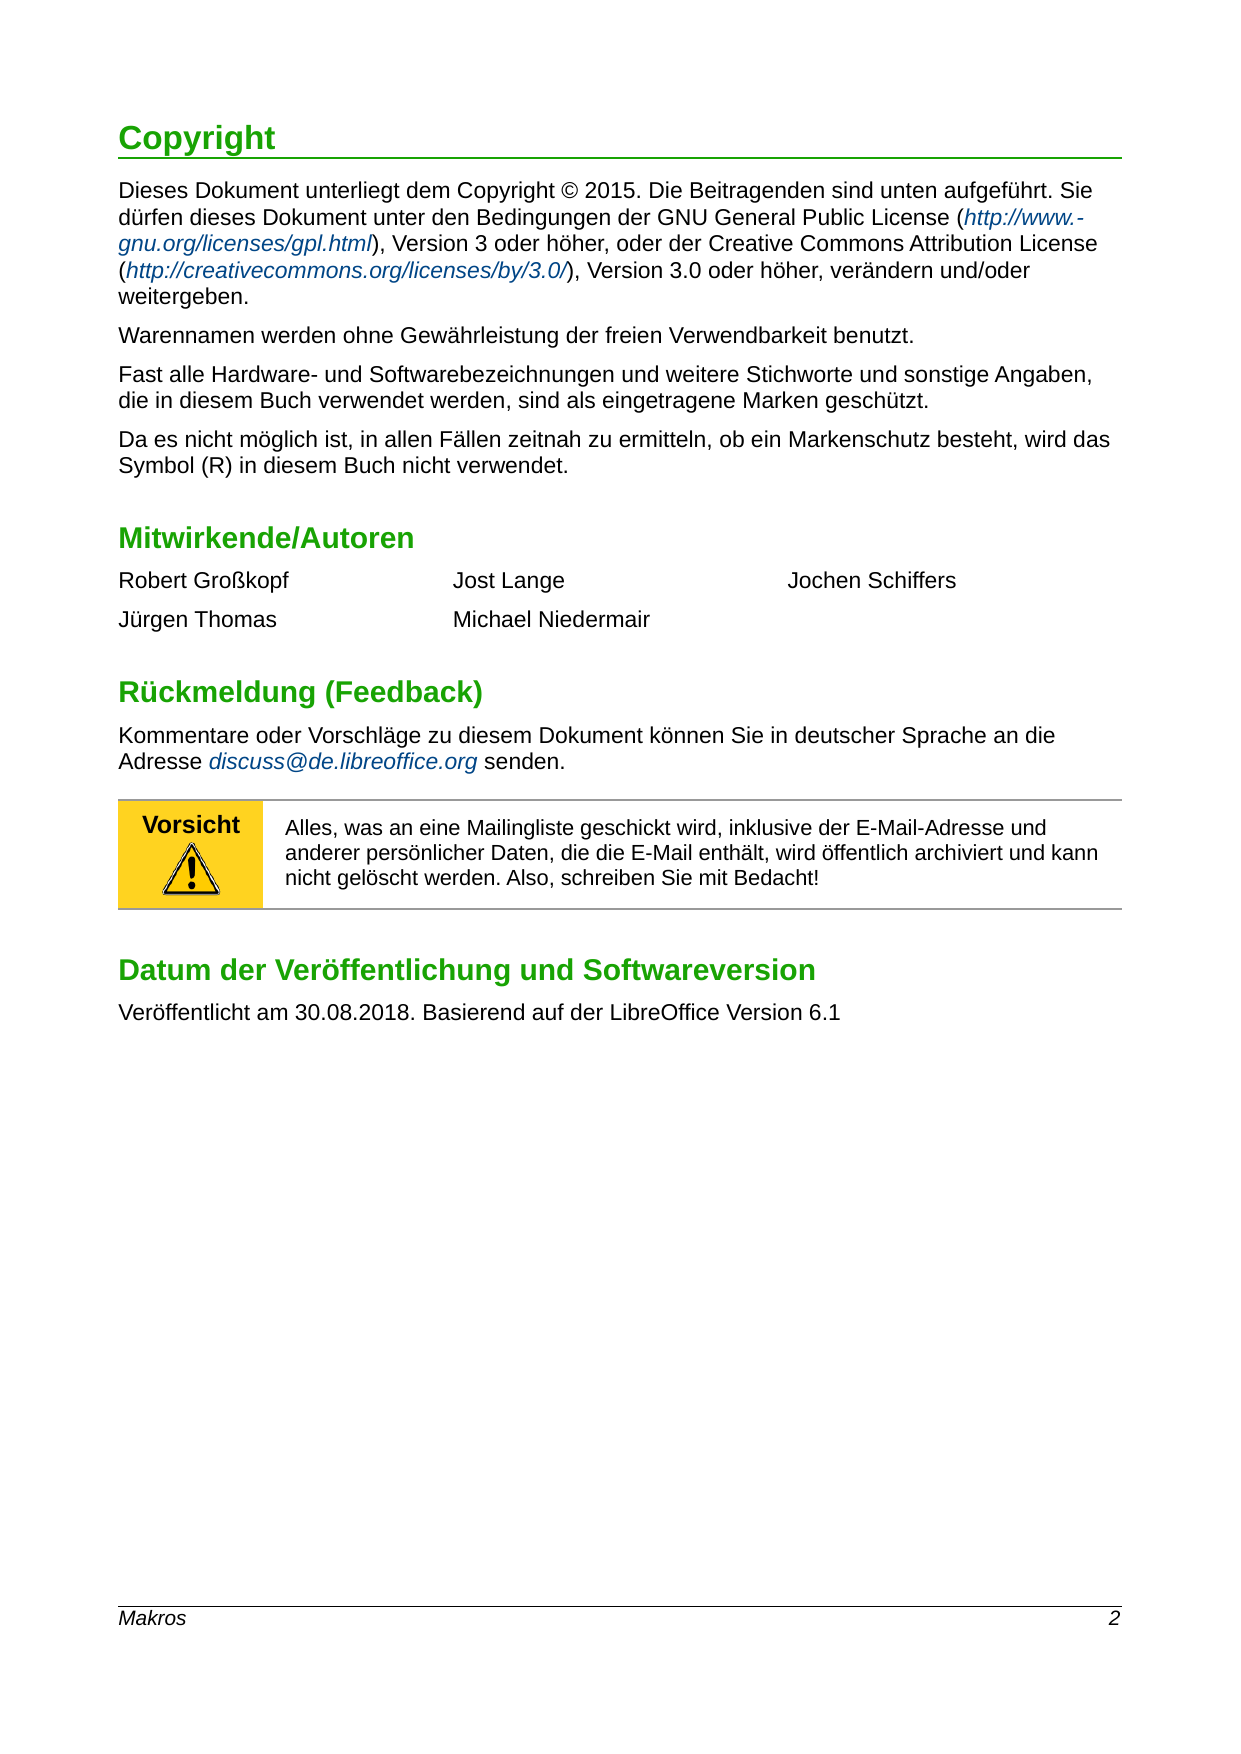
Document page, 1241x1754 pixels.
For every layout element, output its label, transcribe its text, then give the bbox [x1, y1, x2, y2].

text Mitwirkende/Autoren [118, 521, 1122, 555]
table_cell [787, 606, 1122, 645]
picture [158, 839, 224, 899]
table_header Robert Großkopf [118, 568, 453, 606]
text Rückmeldung (Feedback) [118, 675, 1122, 709]
table_header Vorsicht [118, 801, 263, 908]
table_header Alles, was an eine Mailingliste geschickt wird, inklusive der E-Mail-Adresse und anderer persönlicher Daten, die die E-Mail enthält, wird öffentlich archiviert und kann nicht gelöscht werden. Also, schreiben Sie mit Bedacht! [264, 801, 1122, 908]
text Da es nicht möglich ist, in allen Fällen zeitnah zu ermitteln, ob ein Markenschutz besteht, wird das Symbol (R) in diesem Buch nicht verwendet. [118, 426, 1122, 478]
text Kommentare oder Vorschläge zu diesem Dokument können Sie in deutscher Sprache an die Adresse discuss@de.libreoffice.org senden. [118, 722, 1122, 774]
table_cell Michael Niedermair [453, 606, 787, 645]
text Dieses Dokument unterliegt dem Copyright © 2015. Die Beitragenden sind unten aufgeführt. Sie dürfen dieses Dokument unter den Bedingungen der GNU General Public License (http://www.­gnu.org/licenses/gpl.html), Version 3 oder höher, oder der Creative Commons Attribution License (http://creativecommons.org/licenses/by/3.0/), Version 3.0 oder höher, verändern und/oder weitergeben. [118, 177, 1122, 309]
text Datum der Veröffentlichung und Softwareversion [118, 952, 1122, 986]
table_cell Jürgen Thomas [118, 606, 453, 645]
table_header Jost Lange [453, 568, 787, 606]
text Warennamen werden ohne Gewährleistung der freien Verwendbarkeit benutzt. [118, 322, 1122, 348]
text Veröffentlicht am 30.08.2018. Basierend auf der LibreOffice Version 6.1 [118, 999, 1122, 1025]
text Copyright [118, 118, 1122, 157]
text Fast alle Hardware- und Softwarebezeichnungen und weitere Stichworte und sonstige Angaben, die in diesem Buch verwendet werden, sind als eingetragene Marken geschützt. [118, 361, 1122, 413]
table_header Jochen Schiffers [787, 568, 1122, 606]
